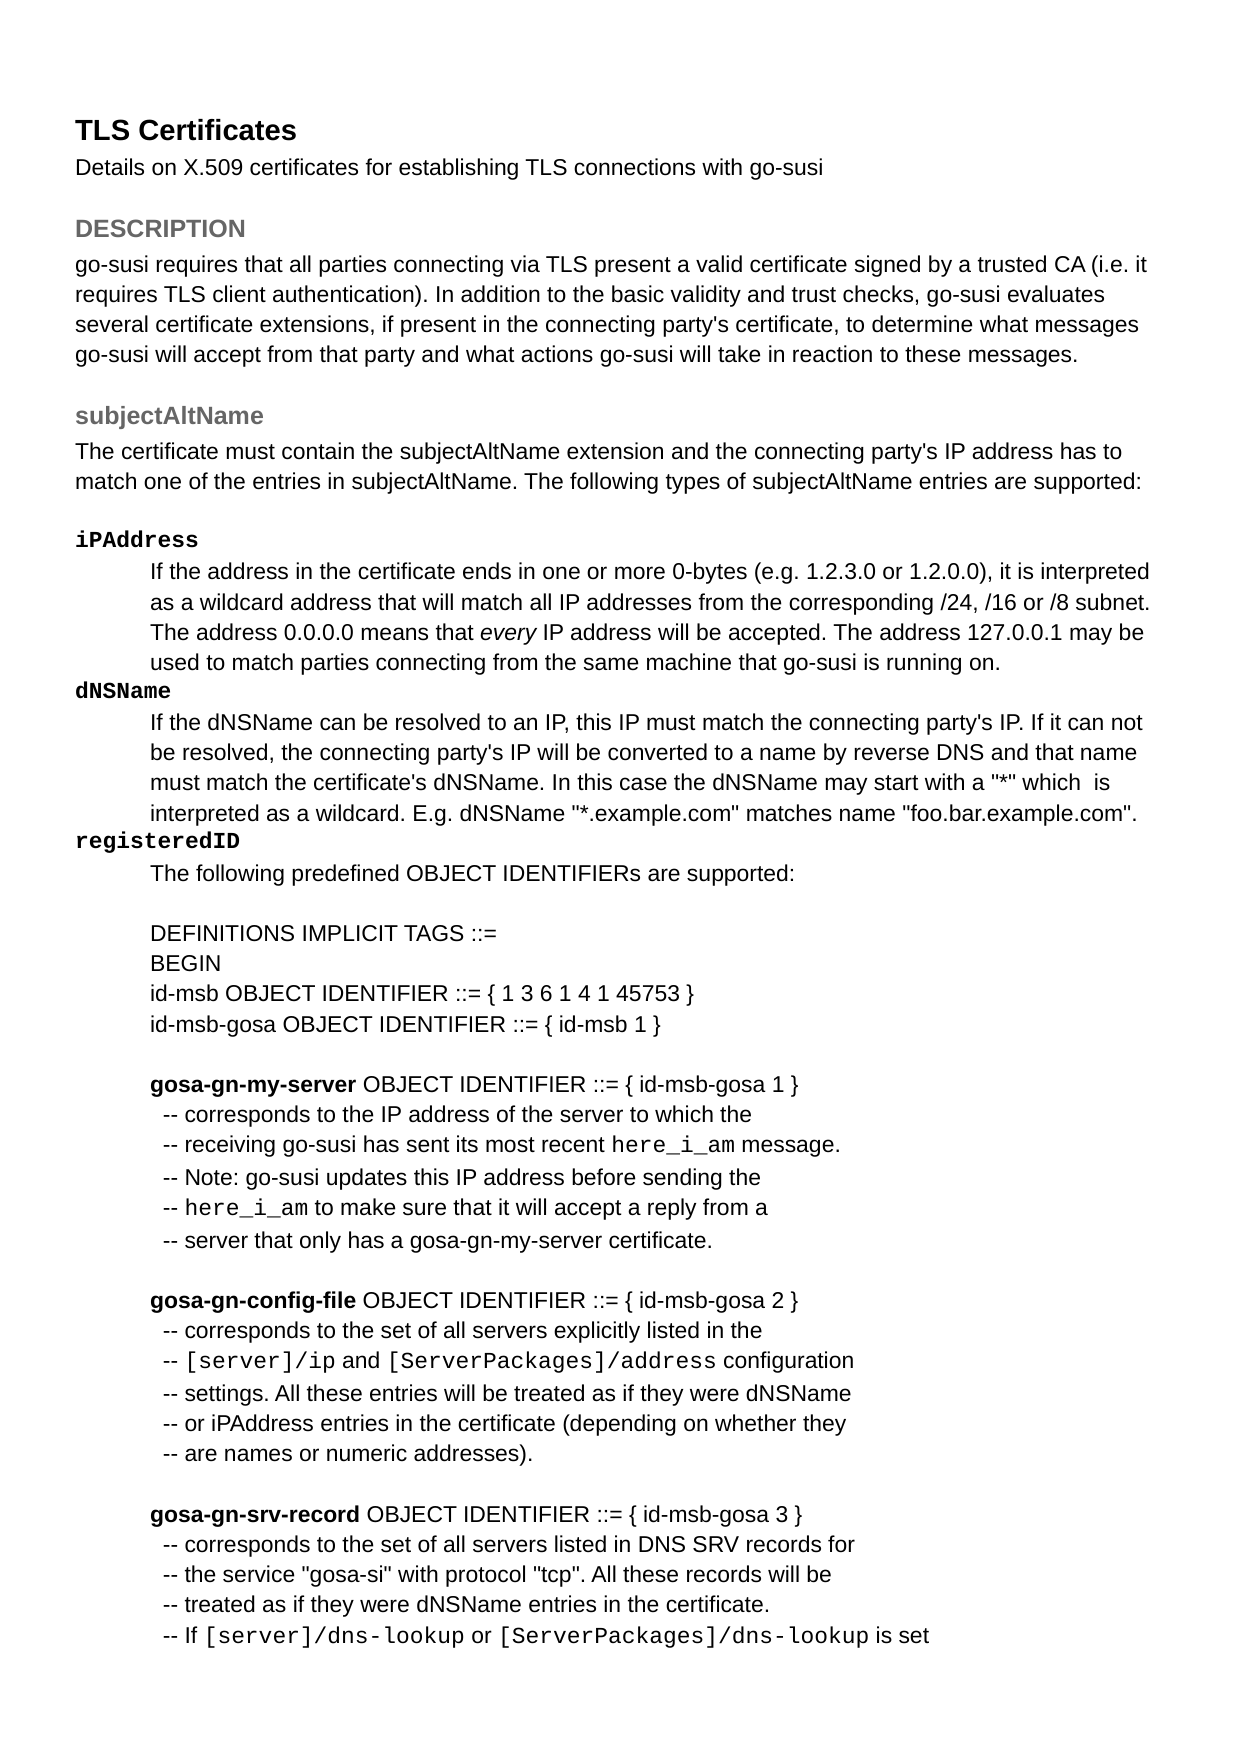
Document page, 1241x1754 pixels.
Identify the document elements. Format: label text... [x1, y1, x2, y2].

text -- [server]/ip and [ServerPackages]/address configuration [150, 1347, 1165, 1376]
text -- receiving go-susi has sent its most recent here_i_am message. [150, 1131, 1165, 1160]
text -- here_i_am to make sure that it will accept a reply from a [150, 1194, 1165, 1222]
text If the address in the certificate ends in one or more 0-bytes (e.g. 1.2.3.0 or 1.2.0.0), it is interpreted as a wildcard address that will match all IP addresses from the corresponding /24, /16 or /8 subnet. The address 0.0.0.0 means that every IP address will be accepted. The address 127.0.0.1 may be used to match parties connecting from the same machine that go-susi is running on. [150, 558, 1165, 675]
text dNSName [75, 679, 1165, 705]
text gosa-gn-srv-record OBJECT IDENTIFIER ::= { id-msb-gosa 3 } [150, 1471, 1165, 1527]
text DEFINITIONS IMPLICIT TAGS ::= BEGIN id-msb OBJECT IDENTIFIER ::= { 1 3 6 1 4 1 45753 } id-msb-gosa OBJECT IDENTIFIER ::= { id-msb 1 } gosa-gn-my-server OBJECT IDENTIFIER ::= { id-msb-gosa 1 } [150, 890, 1165, 1097]
subtitle DESCRIPTION [75, 214, 1165, 242]
text go-susi requires that all parties connecting via TLS present a valid certificate signed by a trusted CA (i.e. it requires TLS client authentication). In addition to the basic validity and trust checks, go-susi evaluates several certificate extensions, if present in the connecting party's certificate, to determine what messages go-susi will accept from that party and what actions go-susi will take in reaction to these messages. [75, 251, 1165, 368]
text Details on X.509 certificates for establishing TLS connections with go-susi [75, 154, 1165, 181]
text -- corresponds to the set of all servers explicitly listed in the [150, 1317, 1165, 1344]
text -- corresponds to the IP address of the server to which the [150, 1101, 1165, 1128]
text -- are names or numeric addresses). [150, 1440, 1165, 1467]
text The following predefined OBJECT IDENTIFIERs are supported: [150, 859, 1165, 886]
text -- or iPAddress entries in the certificate (depending on whether they [150, 1410, 1165, 1437]
text iPAddress [75, 528, 1165, 554]
text registeredID [75, 830, 1165, 856]
text -- settings. All these entries will be treated as if they were dNSName [150, 1380, 1165, 1406]
text The certificate must contain the subjectAltName extension and the connecting party's IP address has to match one of the entries in subjectAltName. The following types of subjectAltName entries are supported: [75, 438, 1165, 494]
subtitle subjectAltName [75, 401, 1165, 429]
text -- Note: go-susi updates this IP address before sending the [150, 1164, 1165, 1190]
subtitle TLS Certificates [75, 112, 1165, 146]
text -- treated as if they were dNSName entries in the certificate. [150, 1591, 1165, 1618]
text -- the service "gosa-si" with protocol "tcp". All these records will be [150, 1561, 1165, 1588]
text If the dNSName can be resolved to an IP, this IP must match the connecting party's IP. If it can not be resolved, the connecting party's IP will be converted to a name by reverse DNS and that name must match the certificate's dNSName. In this case the dNSName may start with a "*" which is interpreted as a wildcard. E.g. dNSName "*.example.com" matches name "foo.bar.example.com". [150, 709, 1165, 826]
text -- If [server]/dns-lookup or [ServerPackages]/dns-lookup is set [150, 1622, 1165, 1650]
text -- server that only has a gosa-gn-my-server certificate. gosa-gn-config-file OBJECT IDENTIFIER ::= { id-msb-gosa 2 } [150, 1227, 1165, 1313]
text -- corresponds to the set of all servers listed in DNS SRV records for [150, 1531, 1165, 1557]
